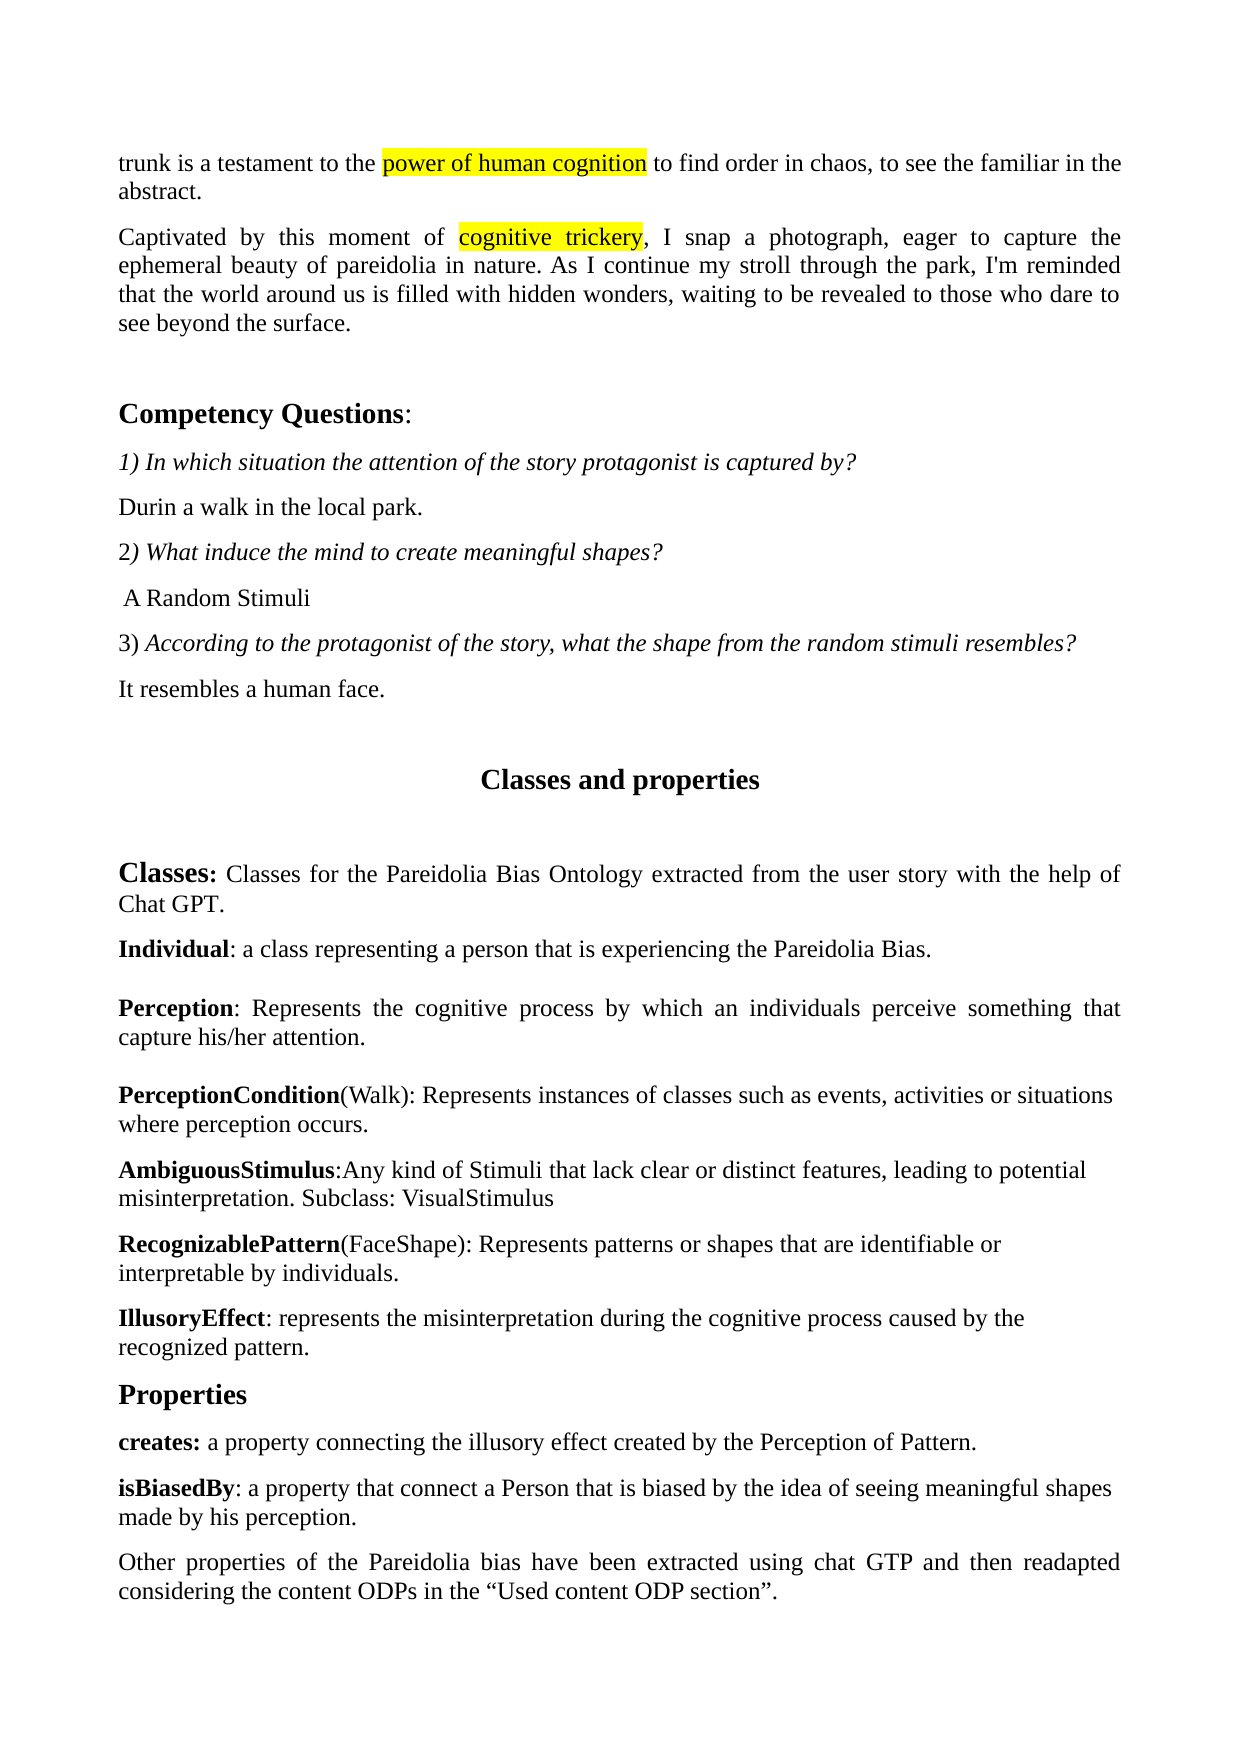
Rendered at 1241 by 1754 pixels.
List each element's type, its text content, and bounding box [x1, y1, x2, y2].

text RecognizablePattern(FaceShape): Represents patterns or shapes that are identifiable or interpretable by individuals. [118, 1229, 1122, 1286]
text PerceptionCondition(Walk): Represents instances of classes such as events, activities or situations where perception occurs. [118, 1081, 1122, 1138]
text 2) What induce the mind to create meaningful shapes? [118, 537, 1122, 566]
text Classes and properties [118, 762, 1122, 796]
text Classes: Classes for the Pareidolia Bias Ontology extracted from the user story with the help of Chat GPT. [118, 855, 1122, 918]
text Competency Questions: [118, 396, 1122, 430]
text 3) According to the protagonist of the story, what the shape from the random stimuli resembles? [118, 628, 1122, 657]
text Durin a walk in the local park. [118, 492, 1122, 521]
text Individual: a class representing a person that is experiencing the Pareidolia Bias. [118, 934, 1122, 963]
text Captivated by this moment of cognitive trickery, I snap a photograph, eager to capture the ephemeral beauty of pareidolia in nature. As I continue my stroll through the park, I'm reminded that the world around us is filled with hidden wonders, waiting to be revealed to those who dare to see beyond the surface. [118, 222, 1122, 337]
text IllusoryEffect: represents the misinterpretation during the cognitive process caused by the recognized pattern. [118, 1303, 1122, 1361]
text isBiasedBy: a property that connect a Person that is biased by the idea of seeing meaningful shapes made by his perception. [118, 1473, 1122, 1530]
text A Random Stimuli [118, 583, 1122, 612]
text trunk is a testament to the power of human cognition to find order in chaos, to see the familiar in the abstract. [118, 148, 1122, 205]
text Perception: Represents the cognitive process by which an individuals perceive something that capture his/her attention. [118, 993, 1122, 1051]
text Other properties of the Pareidolia bias have been extracted using chat GTP and then readapted considering the content ODPs in the “Used content ODP section”. [118, 1547, 1122, 1604]
text Properties [118, 1377, 1122, 1411]
text creates: a property connecting the illusory effect created by the Perception of Pattern. [118, 1427, 1122, 1456]
text AmbiguousStimulus:Any kind of Stimuli that lack clear or distinct features, leading to potential misinterpretation. Subclass: VisualStimulus [118, 1155, 1122, 1212]
text It resembles a human face. [118, 674, 1122, 702]
text 1) In which situation the attention of the story protagonist is captured by? [118, 447, 1122, 475]
